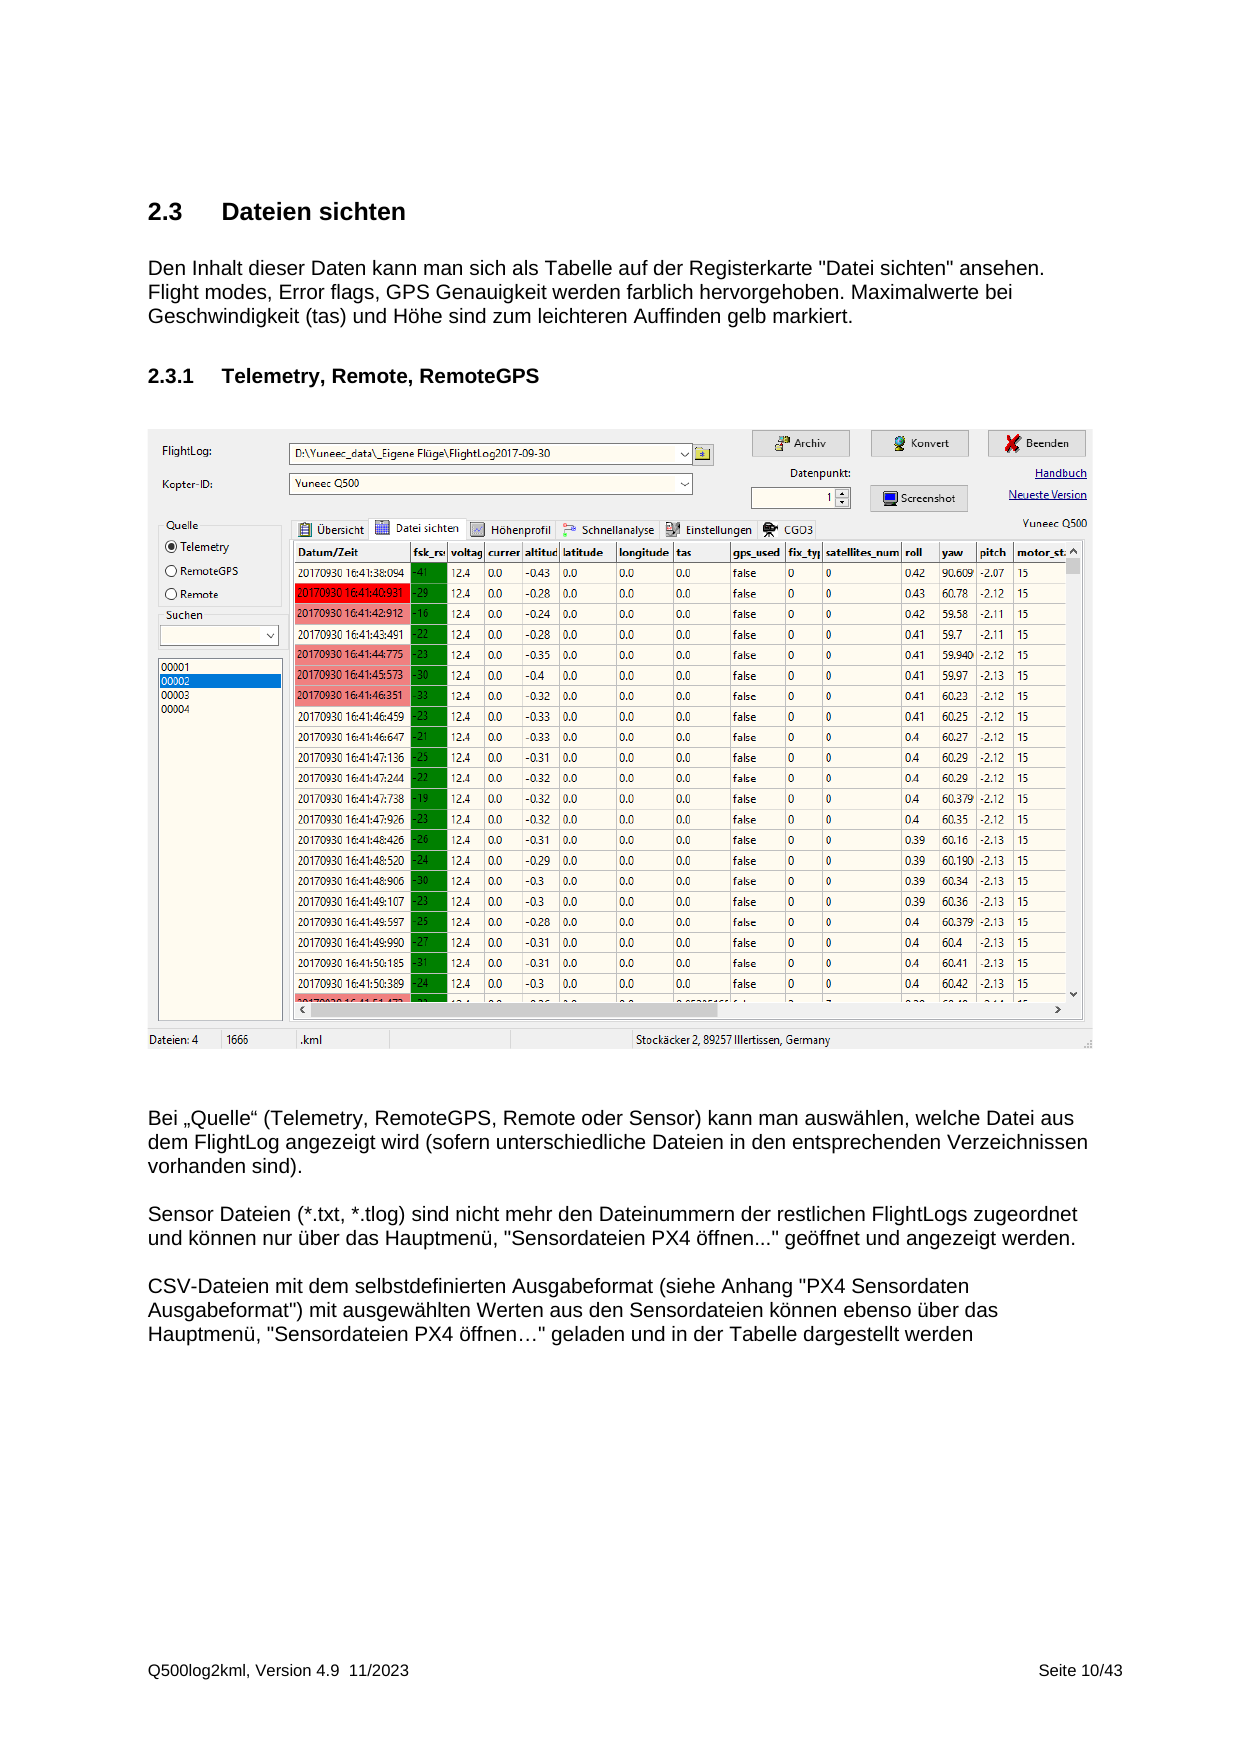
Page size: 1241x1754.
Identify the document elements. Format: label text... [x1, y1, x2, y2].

text Bei „Quelle“ (Telemetry, RemoteGPS, Remote oder Sensor) kann man auswählen, welche Datei aus dem FlightLog angezeigt wird (sofern unterschiedliche Dateien in den entsprechenden Verzeichnissen vorhanden sind). [148, 1106, 1093, 1178]
text Sensor Dateien (*.txt, *.tlog) sind nicht mehr den Dateinummern der restlichen FlightLogs zugeordnet und können nur über das Hauptmenü, "Sensordateien PX4 öffnen..." geöffnet und angezeigt werden. [148, 1202, 1093, 1250]
subtitle Dateien sichten [148, 197, 1093, 225]
text CSV-Dateien mit dem selbstdefinierten Ausgabeformat (siehe Anhang "PX4 Sensordaten Ausgabeformat") mit ausgewählten Werten aus den Sensordateien können ebenso über das Hauptmenü, "Sensordateien PX4 öffnen…" geladen und in der Tabelle dargestellt werden [148, 1274, 1093, 1346]
subtitle Telemetry, Remote, RemoteGPS [148, 364, 1093, 388]
picture [147, 429, 1093, 1049]
text Den Inhalt dieser Daten kann man sich als Tabelle auf der Registerkarte "Datei sichten" ansehen. Flight modes, Error flags, GPS Genauigkeit werden farblich hervorgehoben. Maximalwerte bei Geschwindigkeit (tas) und Höhe sind zum leichteren Auffinden gelb markiert. [148, 256, 1093, 327]
